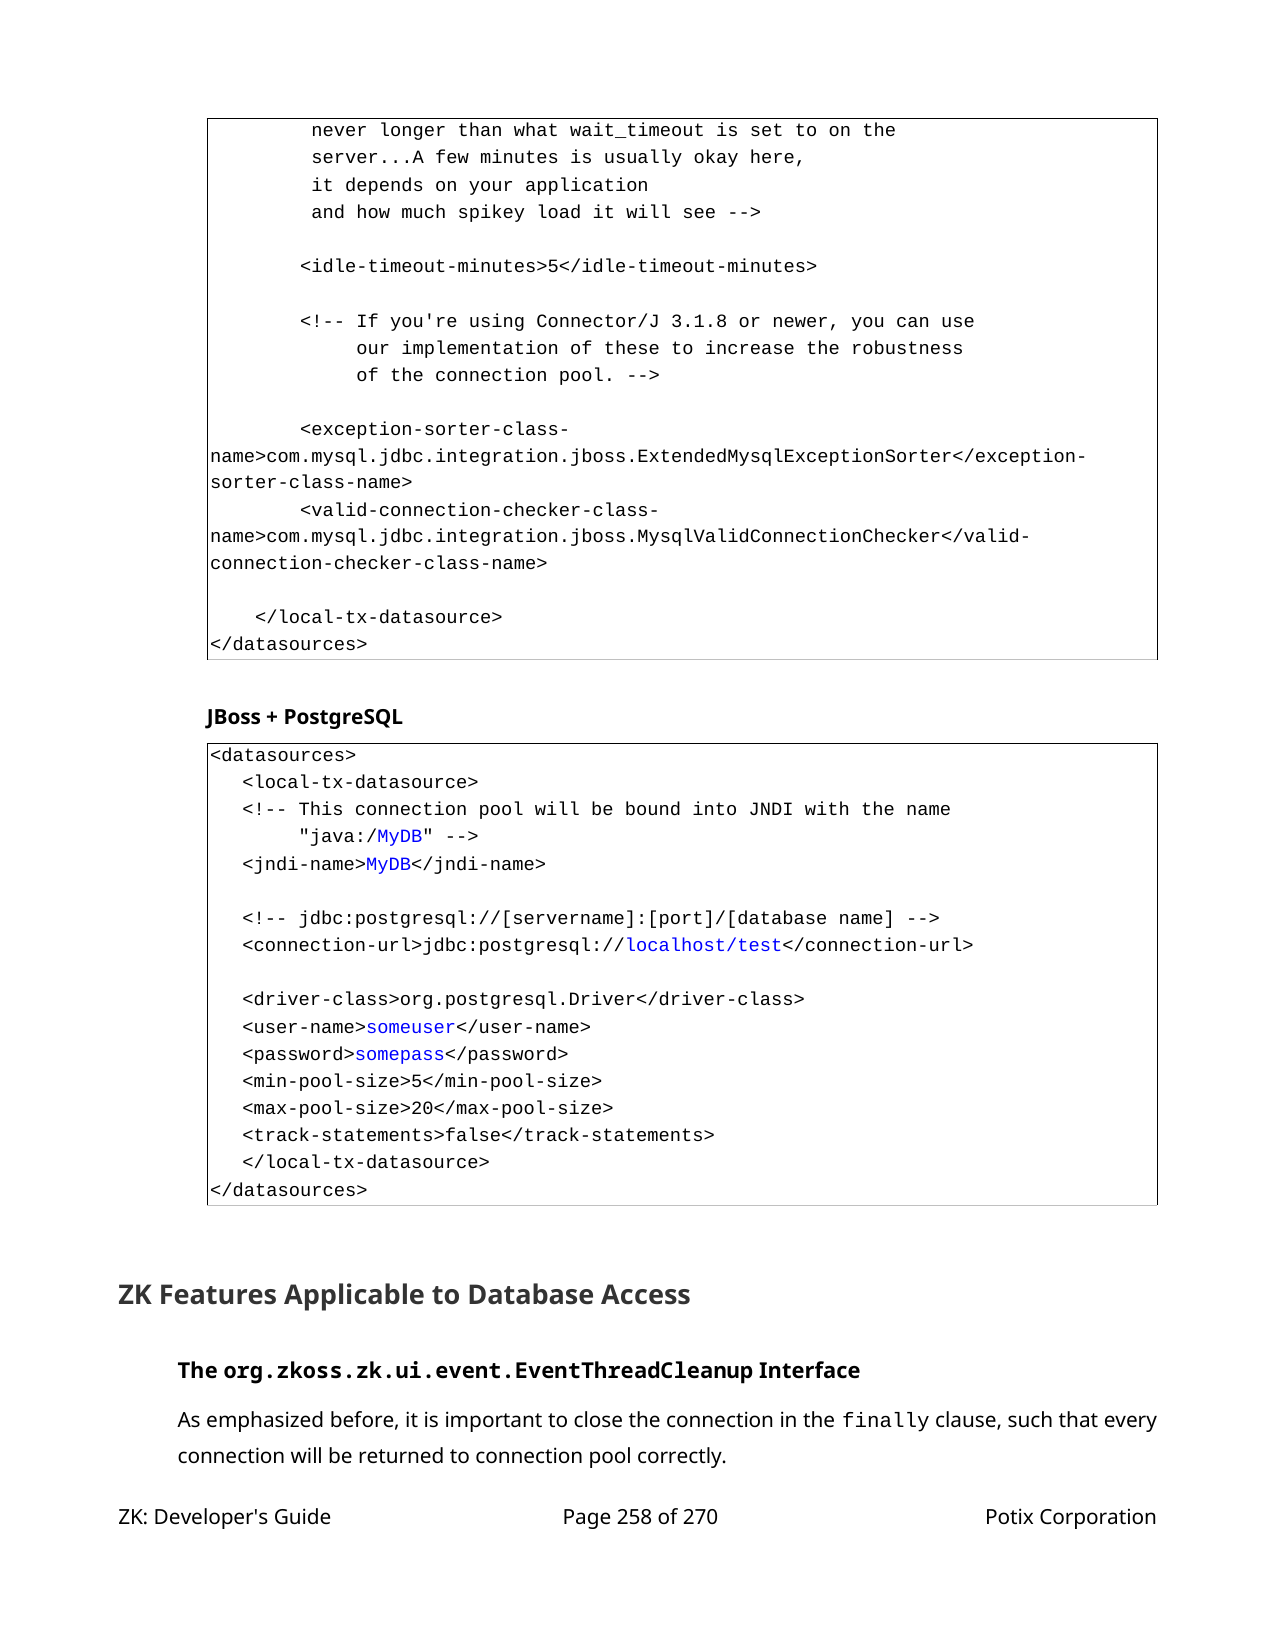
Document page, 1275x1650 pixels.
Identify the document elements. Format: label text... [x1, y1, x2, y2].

text <track-statements>false</track-statements> [208, 1123, 1157, 1147]
text and how much spikey load it will see --> [208, 200, 1157, 224]
subtitle ZK Features Applicable to Database Access [118, 1276, 1157, 1312]
text never longer than what wait_timeout is set to on the [208, 119, 1157, 142]
text <idle-timeout-minutes>5</idle-timeout-minutes> [208, 254, 1157, 278]
subtitle The org.zkoss.zk.ui.event.EventThreadCleanup Interface [177, 1355, 1157, 1385]
text </datasources> [208, 632, 1157, 659]
text <datasources> [208, 744, 1157, 767]
text </local-tx-datasource> [208, 605, 1157, 629]
text <max-pool-size>20</max-pool-size> [208, 1096, 1157, 1120]
text <local-tx-datasource> [208, 770, 1157, 794]
text <!-- If you're using Connector/J 3.1.8 or newer, you can use [208, 308, 1157, 333]
text <min-pool-size>5</min-pool-size> [208, 1069, 1157, 1093]
text </datasources> [208, 1178, 1157, 1205]
text <password>somepass</password> [208, 1042, 1157, 1066]
text <valid-connection-checker-class-name>com.mysql.jdbc.integration.jboss.MysqlValidConnectionChecker</valid-connection-checker-class-name> [208, 497, 1157, 575]
text <exception-sorter-class-name>com.mysql.jdbc.integration.jboss.ExtendedMysqlExceptionSorter</exception-sorter-class-name> [208, 417, 1157, 494]
text our implementation of these to increase the robustness [208, 336, 1157, 360]
text it depends on your application [208, 172, 1157, 197]
subtitle JBoss + PostgreSQL [207, 702, 1157, 730]
text of the connection pool. --> [208, 363, 1157, 387]
text <!-- jdbc:postgresql://[servername]:[port]/[database name] --> [208, 906, 1157, 930]
text </local-tx-datasource> [208, 1150, 1157, 1175]
text <jndi-name>MyDB</jndi-name> [208, 851, 1157, 876]
text <!-- This connection pool will be bound into JNDI with the name [208, 797, 1157, 821]
text As emphasized before, it is important to close the connection in the finally clause, such that every connection will be returned to connection pool correctly. [177, 1406, 1157, 1469]
text server...A few minutes is usually okay here, [208, 145, 1157, 169]
text "java:/MyDB" --> [208, 824, 1157, 848]
text <driver-class>org.postgresql.Driver</driver-class> [208, 987, 1157, 1012]
text <user-name>someuser</user-name> [208, 1014, 1157, 1039]
text <connection-url>jdbc:postgresql://localhost/test</connection-url> [208, 933, 1157, 957]
